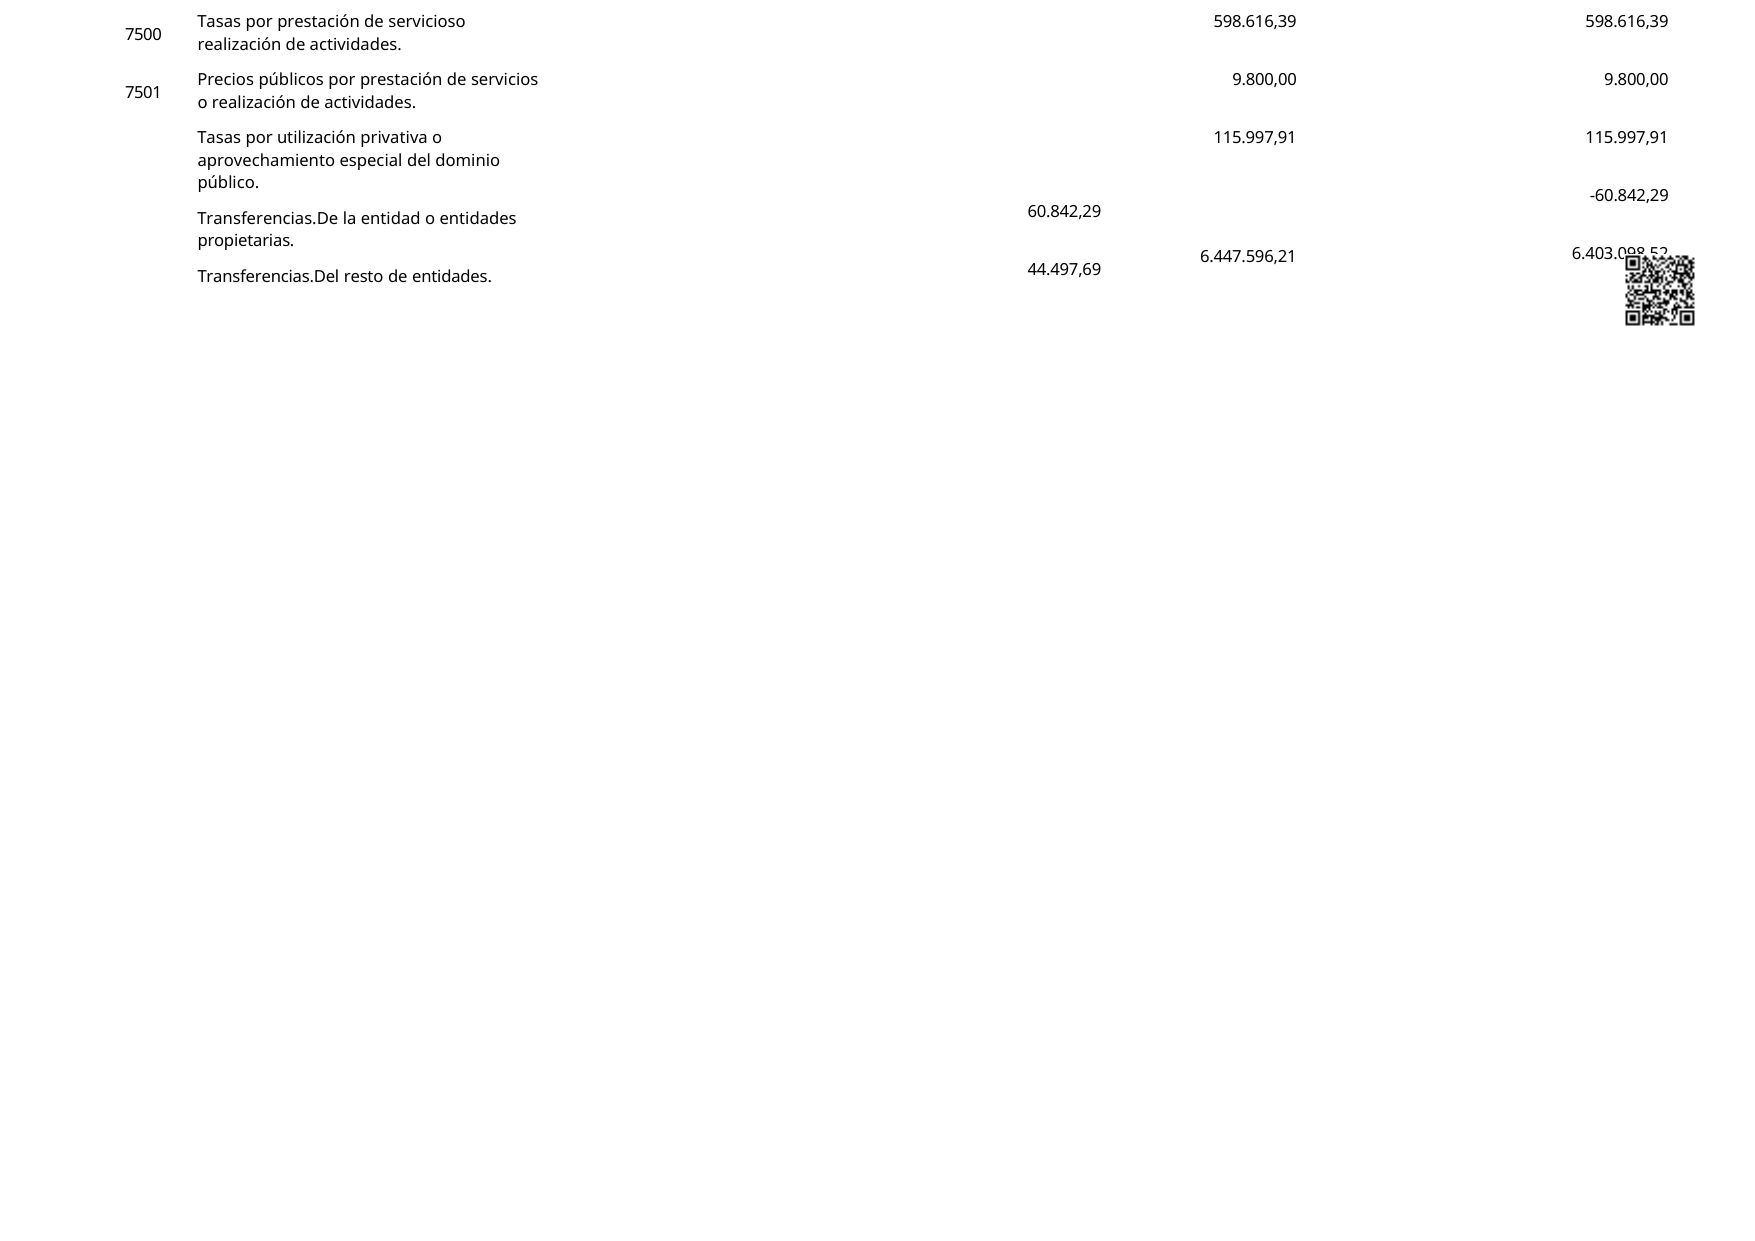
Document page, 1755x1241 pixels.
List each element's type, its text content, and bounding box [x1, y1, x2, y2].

text 598.616,39 [1163, 10, 1297, 33]
text Transferencias.De la entidad o entidades propietarias. [197, 206, 546, 252]
text Precios públicos por prestación de servicios o realización de actividades. [197, 68, 546, 113]
text 44.497,69 [1027, 257, 1106, 280]
text 7501 [125, 81, 162, 103]
text -60.842,29 [1535, 184, 1669, 206]
text 115.997,91 [1535, 126, 1669, 148]
text 9.800,00 [1535, 68, 1669, 90]
text Tasas por prestación de servicioso realización de actividades. [197, 10, 546, 55]
text 115.997,91 [1163, 126, 1297, 148]
text 9.800,00 [1163, 68, 1297, 90]
text 6.403.098,52 [1535, 241, 1669, 264]
text Tasas por utilización privativa o aprovechamiento especial del dominio público. [197, 126, 542, 194]
text 6.447.596,21 [1163, 245, 1297, 268]
text 7500 [125, 23, 162, 45]
text Transferencias.Del resto de entidades. [197, 264, 546, 287]
text 598.616,39 [1535, 10, 1669, 33]
text 60.842,29 [1027, 199, 1106, 222]
